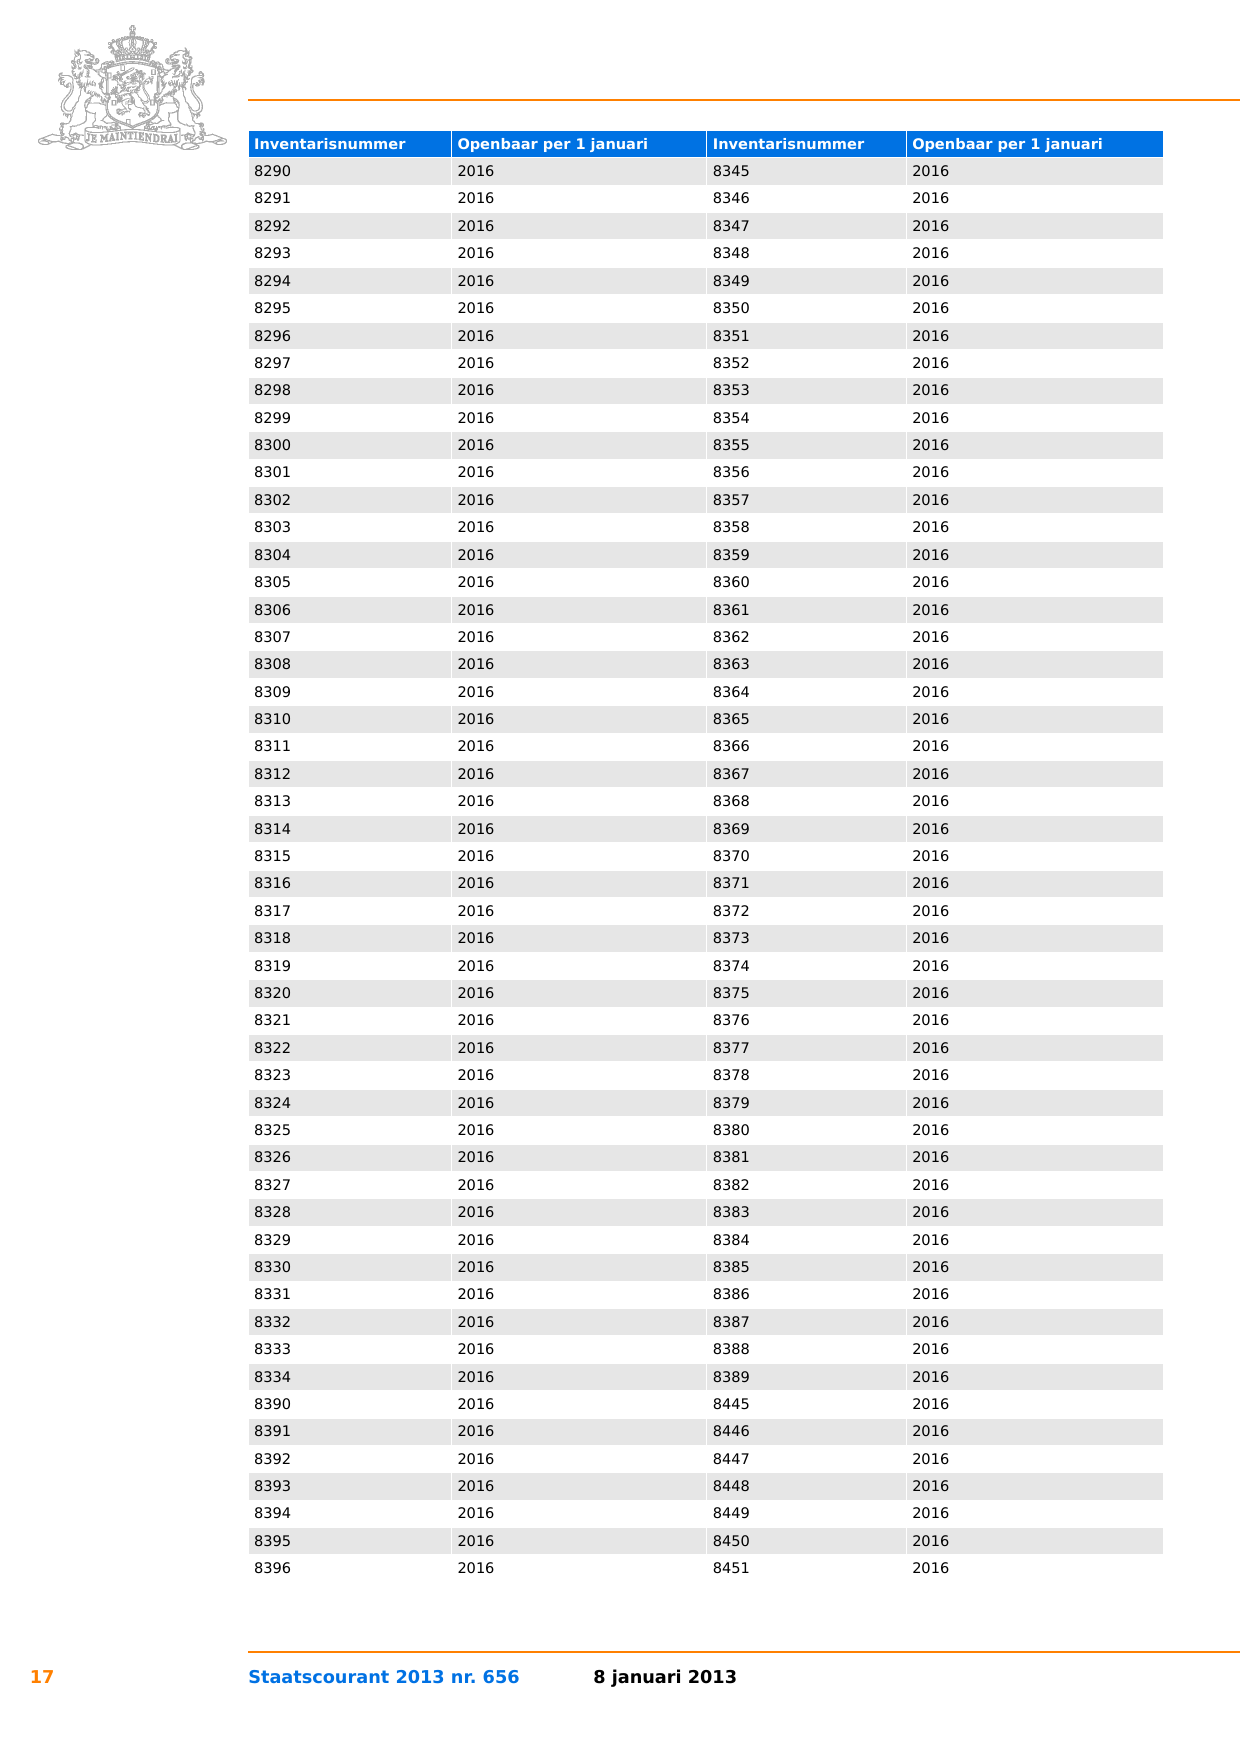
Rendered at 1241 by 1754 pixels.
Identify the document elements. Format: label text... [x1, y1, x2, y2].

table_cell 8315 [249, 843, 451, 869]
table_cell 2016 [452, 378, 706, 404]
table_cell 2016 [452, 1556, 706, 1582]
table_cell 2016 [907, 542, 1163, 568]
table_cell 8372 [707, 898, 906, 924]
table_cell 8316 [249, 871, 451, 897]
table_cell 2016 [452, 515, 706, 541]
table_cell 8364 [707, 679, 906, 705]
table_cell 2016 [907, 679, 1163, 705]
table_cell 2016 [907, 1336, 1163, 1363]
table_cell 8394 [249, 1501, 451, 1527]
table_cell 2016 [907, 871, 1163, 897]
table_cell 2016 [452, 350, 706, 376]
table_cell 8352 [707, 350, 906, 376]
table_cell 8380 [707, 1117, 906, 1143]
table_cell 8361 [707, 597, 906, 623]
table_cell 8300 [249, 432, 451, 459]
table_cell 8447 [707, 1446, 906, 1472]
table_cell 8311 [249, 734, 451, 760]
table_cell 8392 [249, 1446, 451, 1472]
table_cell 2016 [452, 268, 706, 294]
table_cell 8294 [249, 268, 451, 294]
table_cell 8382 [707, 1172, 906, 1198]
table_cell 8378 [707, 1063, 906, 1089]
table_cell 8384 [707, 1227, 906, 1253]
table_cell 8370 [707, 843, 906, 869]
table_cell 2016 [452, 213, 706, 239]
table_cell 2016 [452, 1309, 706, 1335]
table_cell 2016 [452, 432, 706, 459]
table_cell 8375 [707, 980, 906, 1007]
table_cell 8390 [249, 1391, 451, 1417]
table_cell 2016 [907, 953, 1163, 979]
table_cell 8386 [707, 1282, 906, 1308]
table_cell 2016 [907, 761, 1163, 787]
table_cell 2016 [907, 816, 1163, 842]
table_cell 2016 [452, 1008, 706, 1034]
table_cell 8292 [249, 213, 451, 239]
table_cell 2016 [907, 241, 1163, 267]
table_cell 2016 [452, 569, 706, 596]
table_cell 2016 [907, 323, 1163, 349]
table_cell 2016 [452, 980, 706, 1007]
table_cell 2016 [907, 1172, 1163, 1198]
picture [38, 25, 227, 150]
table_header Openbaar per 1 januari [452, 131, 706, 157]
table_cell 8393 [249, 1473, 451, 1500]
table_cell 8358 [707, 515, 906, 541]
table_header Openbaar per 1 januari [907, 131, 1163, 157]
table_cell 8345 [707, 158, 906, 185]
table_cell 2016 [452, 1254, 706, 1281]
table_cell 2016 [452, 1090, 706, 1116]
table_cell 8354 [707, 405, 906, 431]
table_cell 2016 [452, 953, 706, 979]
table_cell 2016 [907, 378, 1163, 404]
table_cell 2016 [452, 816, 706, 842]
table_cell 8291 [249, 186, 451, 212]
table_cell 2016 [907, 1008, 1163, 1034]
table_cell 8391 [249, 1419, 451, 1445]
table_cell 2016 [452, 679, 706, 705]
table_cell 8331 [249, 1282, 451, 1308]
table_cell 2016 [452, 186, 706, 212]
table_cell 2016 [907, 1063, 1163, 1089]
table_cell 2016 [907, 1309, 1163, 1335]
table_cell 2016 [907, 1227, 1163, 1253]
table_cell 2016 [907, 1528, 1163, 1554]
table_cell 8374 [707, 953, 906, 979]
table_cell 2016 [452, 1419, 706, 1445]
table_cell 8290 [249, 158, 451, 185]
table_cell 2016 [907, 1501, 1163, 1527]
table_header Inventarisnummer [707, 131, 906, 157]
table_cell 8366 [707, 734, 906, 760]
table_cell 2016 [452, 1063, 706, 1089]
table_cell 8306 [249, 597, 451, 623]
table_cell 2016 [452, 624, 706, 650]
table_cell 8448 [707, 1473, 906, 1500]
table_cell 8322 [249, 1035, 451, 1061]
table_cell 8293 [249, 241, 451, 267]
table_cell 8303 [249, 515, 451, 541]
table_cell 2016 [907, 1556, 1163, 1582]
table_cell 8371 [707, 871, 906, 897]
table_cell 2016 [452, 651, 706, 678]
table_cell 8325 [249, 1117, 451, 1143]
table_cell 2016 [452, 1336, 706, 1363]
table_cell 8305 [249, 569, 451, 596]
table_cell 8369 [707, 816, 906, 842]
table_cell 2016 [907, 350, 1163, 376]
table_cell 8449 [707, 1501, 906, 1527]
table_cell 2016 [907, 1254, 1163, 1281]
table_cell 2016 [907, 268, 1163, 294]
table_cell 8381 [707, 1145, 906, 1171]
table_cell 8355 [707, 432, 906, 459]
table_cell 8351 [707, 323, 906, 349]
table_cell 8362 [707, 624, 906, 650]
table_cell 2016 [907, 432, 1163, 459]
table_cell 2016 [907, 734, 1163, 760]
table_cell 8373 [707, 925, 906, 952]
table_cell 2016 [452, 1446, 706, 1472]
table_cell 2016 [452, 487, 706, 513]
table_cell 8323 [249, 1063, 451, 1089]
table_cell 8308 [249, 651, 451, 678]
table_cell 2016 [452, 158, 706, 185]
table_cell 2016 [907, 1117, 1163, 1143]
table_cell 2016 [452, 1364, 706, 1390]
table_cell 2016 [452, 597, 706, 623]
table_cell 8376 [707, 1008, 906, 1034]
table_cell 8304 [249, 542, 451, 568]
table_cell 8385 [707, 1254, 906, 1281]
table_cell 2016 [452, 241, 706, 267]
table_cell 2016 [907, 487, 1163, 513]
table_cell 2016 [907, 1473, 1163, 1500]
table_cell 2016 [452, 323, 706, 349]
table_cell 2016 [907, 706, 1163, 733]
table_cell 2016 [907, 651, 1163, 678]
table_cell 8319 [249, 953, 451, 979]
table_cell 8451 [707, 1556, 906, 1582]
table_cell 8379 [707, 1090, 906, 1116]
table_cell 2016 [907, 1364, 1163, 1390]
table_cell 2016 [452, 1282, 706, 1308]
table_cell 2016 [907, 460, 1163, 486]
table_cell 2016 [907, 898, 1163, 924]
table_cell 8346 [707, 186, 906, 212]
table_cell 2016 [452, 843, 706, 869]
table_cell 2016 [452, 1117, 706, 1143]
table_cell 8389 [707, 1364, 906, 1390]
table_cell 2016 [452, 1528, 706, 1554]
table_cell 8383 [707, 1199, 906, 1226]
table_cell 2016 [452, 761, 706, 787]
table_cell 2016 [907, 624, 1163, 650]
table_cell 8365 [707, 706, 906, 733]
table_cell 8368 [707, 789, 906, 815]
table_cell 2016 [452, 405, 706, 431]
table_cell 2016 [907, 843, 1163, 869]
table_cell 2016 [907, 1199, 1163, 1226]
table_cell 2016 [907, 789, 1163, 815]
table_cell 8450 [707, 1528, 906, 1554]
table_cell 2016 [452, 1145, 706, 1171]
table_cell 2016 [907, 925, 1163, 952]
table_cell 2016 [907, 213, 1163, 239]
table_cell 8320 [249, 980, 451, 1007]
table_cell 2016 [907, 295, 1163, 322]
table_cell 2016 [452, 789, 706, 815]
table_cell 8377 [707, 1035, 906, 1061]
table_cell 2016 [907, 515, 1163, 541]
table_cell 2016 [452, 898, 706, 924]
table_cell 8367 [707, 761, 906, 787]
table_cell 2016 [452, 871, 706, 897]
table_cell 8363 [707, 651, 906, 678]
table_cell 8348 [707, 241, 906, 267]
table_cell 8445 [707, 1391, 906, 1417]
table_cell 8298 [249, 378, 451, 404]
table_cell 2016 [907, 597, 1163, 623]
table_cell 2016 [907, 1391, 1163, 1417]
table_cell 8326 [249, 1145, 451, 1171]
table_cell 8446 [707, 1419, 906, 1445]
table_cell 8302 [249, 487, 451, 513]
table_cell 8318 [249, 925, 451, 952]
table_cell 2016 [452, 1199, 706, 1226]
table_cell 2016 [452, 460, 706, 486]
table_header Inventarisnummer [249, 131, 451, 157]
table_cell 8327 [249, 1172, 451, 1198]
table_cell 8295 [249, 295, 451, 322]
table_cell 2016 [452, 1172, 706, 1198]
table_cell 8333 [249, 1336, 451, 1363]
table_cell 8360 [707, 569, 906, 596]
table_cell 2016 [907, 186, 1163, 212]
table_cell 8299 [249, 405, 451, 431]
table_cell 8359 [707, 542, 906, 568]
table_cell 8313 [249, 789, 451, 815]
table_cell 8310 [249, 706, 451, 733]
table_cell 2016 [907, 1419, 1163, 1445]
table_cell 8296 [249, 323, 451, 349]
table_cell 2016 [452, 295, 706, 322]
table_cell 8353 [707, 378, 906, 404]
table_cell 2016 [452, 1227, 706, 1253]
table_cell 8387 [707, 1309, 906, 1335]
table_cell 2016 [452, 706, 706, 733]
table_cell 8332 [249, 1309, 451, 1335]
table_cell 8396 [249, 1556, 451, 1582]
table_cell 8395 [249, 1528, 451, 1554]
table_cell 8349 [707, 268, 906, 294]
table_cell 2016 [907, 1282, 1163, 1308]
table_cell 2016 [907, 1090, 1163, 1116]
table_cell 8312 [249, 761, 451, 787]
table_cell 8301 [249, 460, 451, 486]
table_cell 2016 [907, 1145, 1163, 1171]
table_cell 8347 [707, 213, 906, 239]
table_cell 8317 [249, 898, 451, 924]
table_cell 8297 [249, 350, 451, 376]
table_cell 2016 [452, 1035, 706, 1061]
table_cell 2016 [907, 158, 1163, 185]
table_cell 2016 [907, 1035, 1163, 1061]
table_cell 8328 [249, 1199, 451, 1226]
table_cell 8321 [249, 1008, 451, 1034]
table_cell 8388 [707, 1336, 906, 1363]
table_cell 2016 [452, 1501, 706, 1527]
table_cell 8356 [707, 460, 906, 486]
table_cell 8357 [707, 487, 906, 513]
table_cell 2016 [907, 1446, 1163, 1472]
table_cell 2016 [907, 980, 1163, 1007]
table_cell 8330 [249, 1254, 451, 1281]
table_cell 2016 [907, 569, 1163, 596]
table_cell 8324 [249, 1090, 451, 1116]
table_cell 2016 [452, 734, 706, 760]
table_cell 8350 [707, 295, 906, 322]
table_cell 2016 [452, 1391, 706, 1417]
table_cell 8309 [249, 679, 451, 705]
table_cell 2016 [452, 1473, 706, 1500]
table_cell 8307 [249, 624, 451, 650]
table_cell 8334 [249, 1364, 451, 1390]
table_cell 2016 [452, 542, 706, 568]
table_cell 8314 [249, 816, 451, 842]
table_cell 2016 [907, 405, 1163, 431]
table_cell 2016 [452, 925, 706, 952]
table_cell 8329 [249, 1227, 451, 1253]
